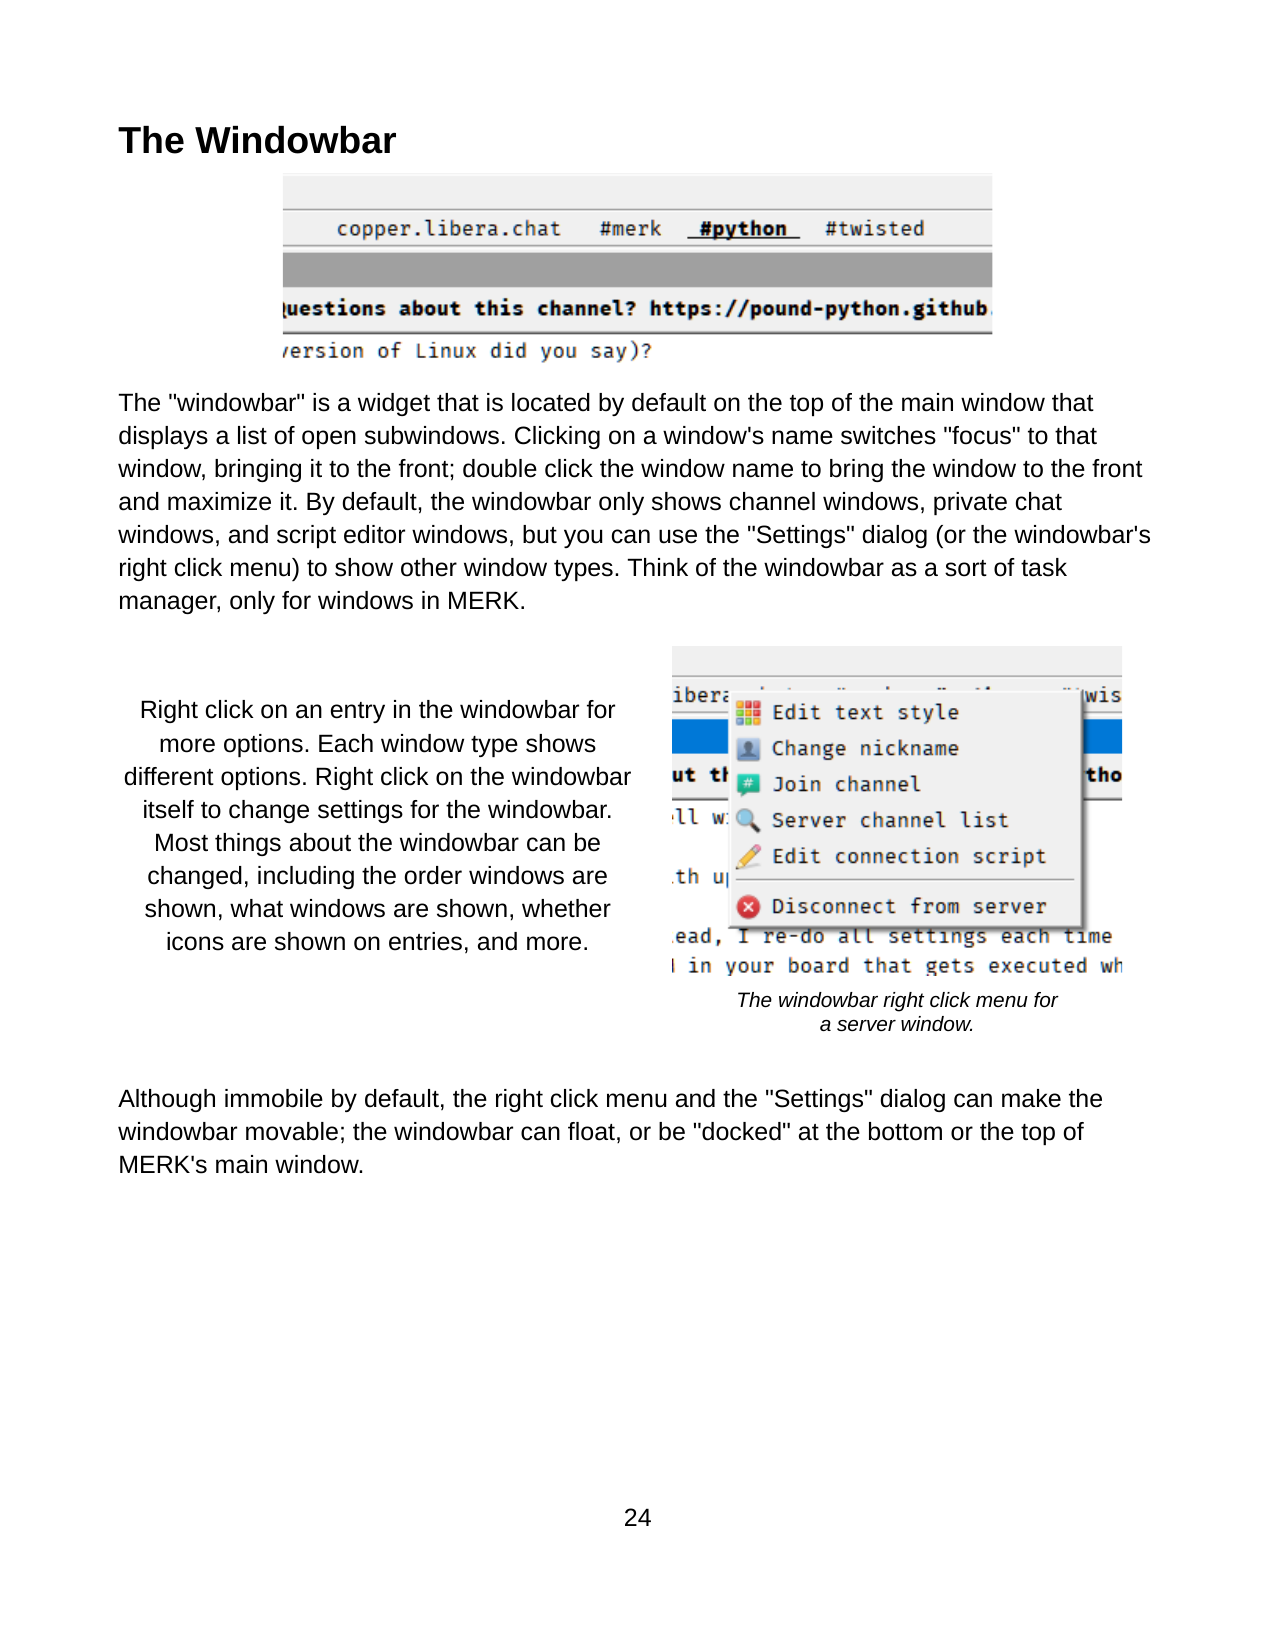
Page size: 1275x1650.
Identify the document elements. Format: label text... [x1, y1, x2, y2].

picture [282, 173, 993, 369]
text Although immobile by default, the right click menu and the "Settings" dialog can make the windowbar movable; the windowbar can float, or be "docked" at the bottom or the top of MERK's main window. [118, 1084, 1157, 1179]
table_header [638, 634, 1157, 1036]
picture [672, 646, 1123, 976]
text The "windowbar" is a widget that is located by default on the top of the main window that displays a list of open subwindows. Clicking on a window's name switches "focus" to that window, bringing it to the front; double click the window name to bring the window to the front and maximize it. By default, the windowbar only shows channel windows, private chat windows, and script editor windows, but you can use the "Settings" dialog (or the windowbar's right click menu) to show other window types. Think of the windowbar as a sort of task manager, only for windows in MERK. [118, 388, 1157, 615]
table_header Right click on an entry in the windowbar for more options. Each window type shows different options. Right click on the windowbar itself to change settings for the windowbar. Most things about the windowbar can be changed, including the order windows are shown, what windows are shown, whether icons are shown on entries, and more. [118, 634, 637, 1036]
subtitle The Windowbar [118, 118, 1157, 161]
